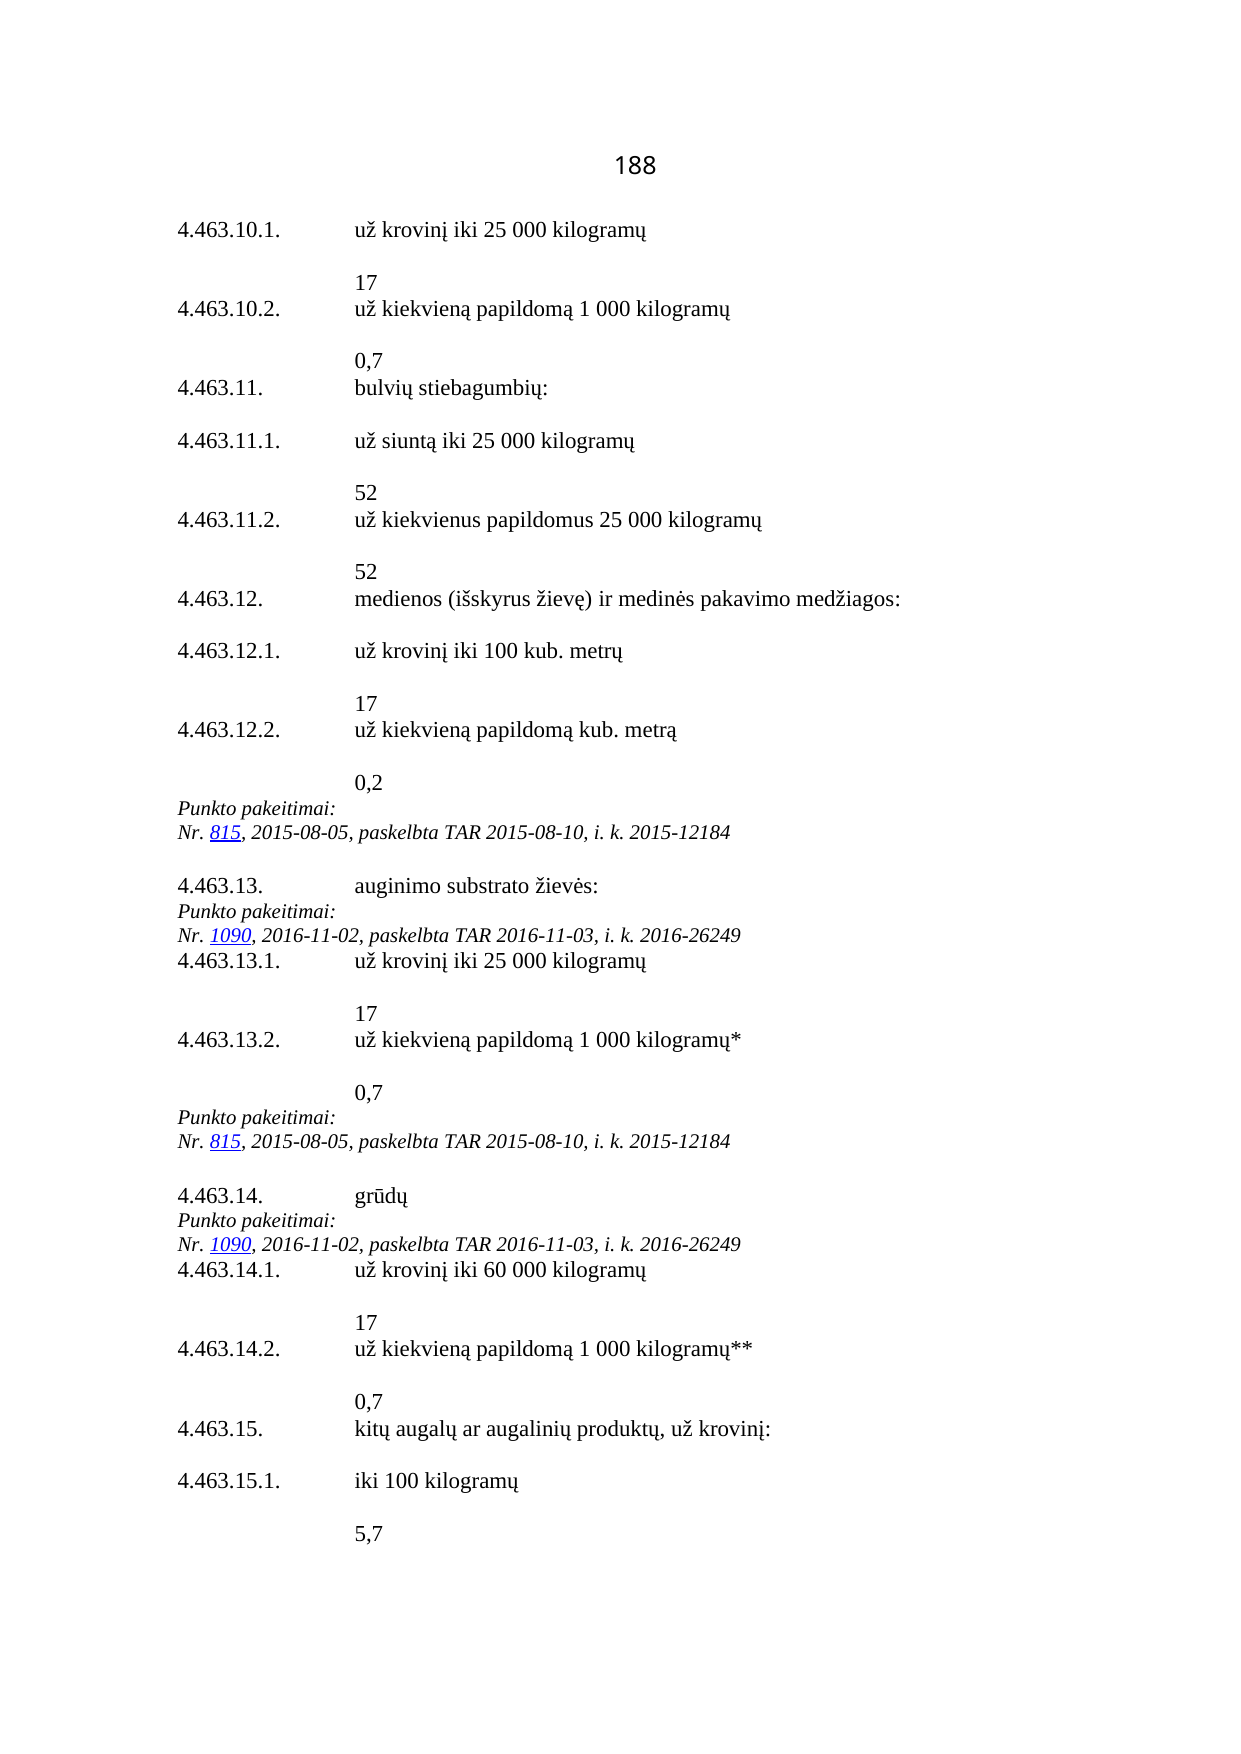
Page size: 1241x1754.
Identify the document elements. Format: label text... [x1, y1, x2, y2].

text 4.463.14.1. už krovinį iki 60 000 kilogramų 17 [177, 1256, 945, 1336]
text 4.463.13.1. už krovinį iki 25 000 kilogramų 17 [177, 947, 945, 1026]
text Nr. 815, 2015-08-05, paskelbta TAR 2015-08-10, i. k. 2015-12184 [177, 820, 1093, 844]
text 4.463.12. medienos (išskyrus žievę) ir medinės pakavimo medžiagos: [177, 585, 945, 637]
text Punkto pakeitimai: [177, 899, 1093, 923]
text 4.463.15.1. iki 100 kilogramų 5,7 [177, 1467, 945, 1546]
text 4.463.15. kitų augalų ar augalinių produktų, už krovinį: [177, 1414, 945, 1467]
text Nr. 1090, 2016-11-02, paskelbta TAR 2016-11-03, i. k. 2016-26249 [177, 923, 1093, 947]
text 4.463.11. bulvių stiebagumbių: [177, 374, 945, 427]
text 4.463.12.1. už krovinį iki 100 kub. metrų 17 [177, 637, 945, 717]
text Punkto pakeitimai: [177, 796, 1093, 820]
text 4.463.14.2. už kiekvieną papildomą 1 000 kilogramų** 0,7 [177, 1336, 945, 1414]
text 4.463.11.1. už siuntą iki 25 000 kilogramų 52 [177, 427, 945, 506]
text 4.463.10.2. už kiekvieną papildomą 1 000 kilogramų 0,7 [177, 295, 945, 374]
text Punkto pakeitimai: [177, 1208, 1093, 1232]
text 4.463.13.2. už kiekvieną papildomą 1 000 kilogramų* 0,7 [177, 1026, 945, 1105]
text Nr. 1090, 2016-11-02, paskelbta TAR 2016-11-03, i. k. 2016-26249 [177, 1232, 1093, 1256]
text 4.463.12.2. už kiekvieną papildomą kub. metrą 0,2 [177, 717, 945, 796]
text 4.463.10.1. už krovinį iki 25 000 kilogramų 17 [177, 216, 945, 295]
text 4.463.14. grūdų [177, 1182, 945, 1208]
text 4.463.13. auginimo substrato žievės: [177, 872, 945, 899]
text Punkto pakeitimai: [177, 1105, 1093, 1129]
text Nr. 815, 2015-08-05, paskelbta TAR 2015-08-10, i. k. 2015-12184 [177, 1129, 1093, 1153]
text 4.463.11.2. už kiekvienus papildomus 25 000 kilogramų 52 [177, 506, 945, 585]
